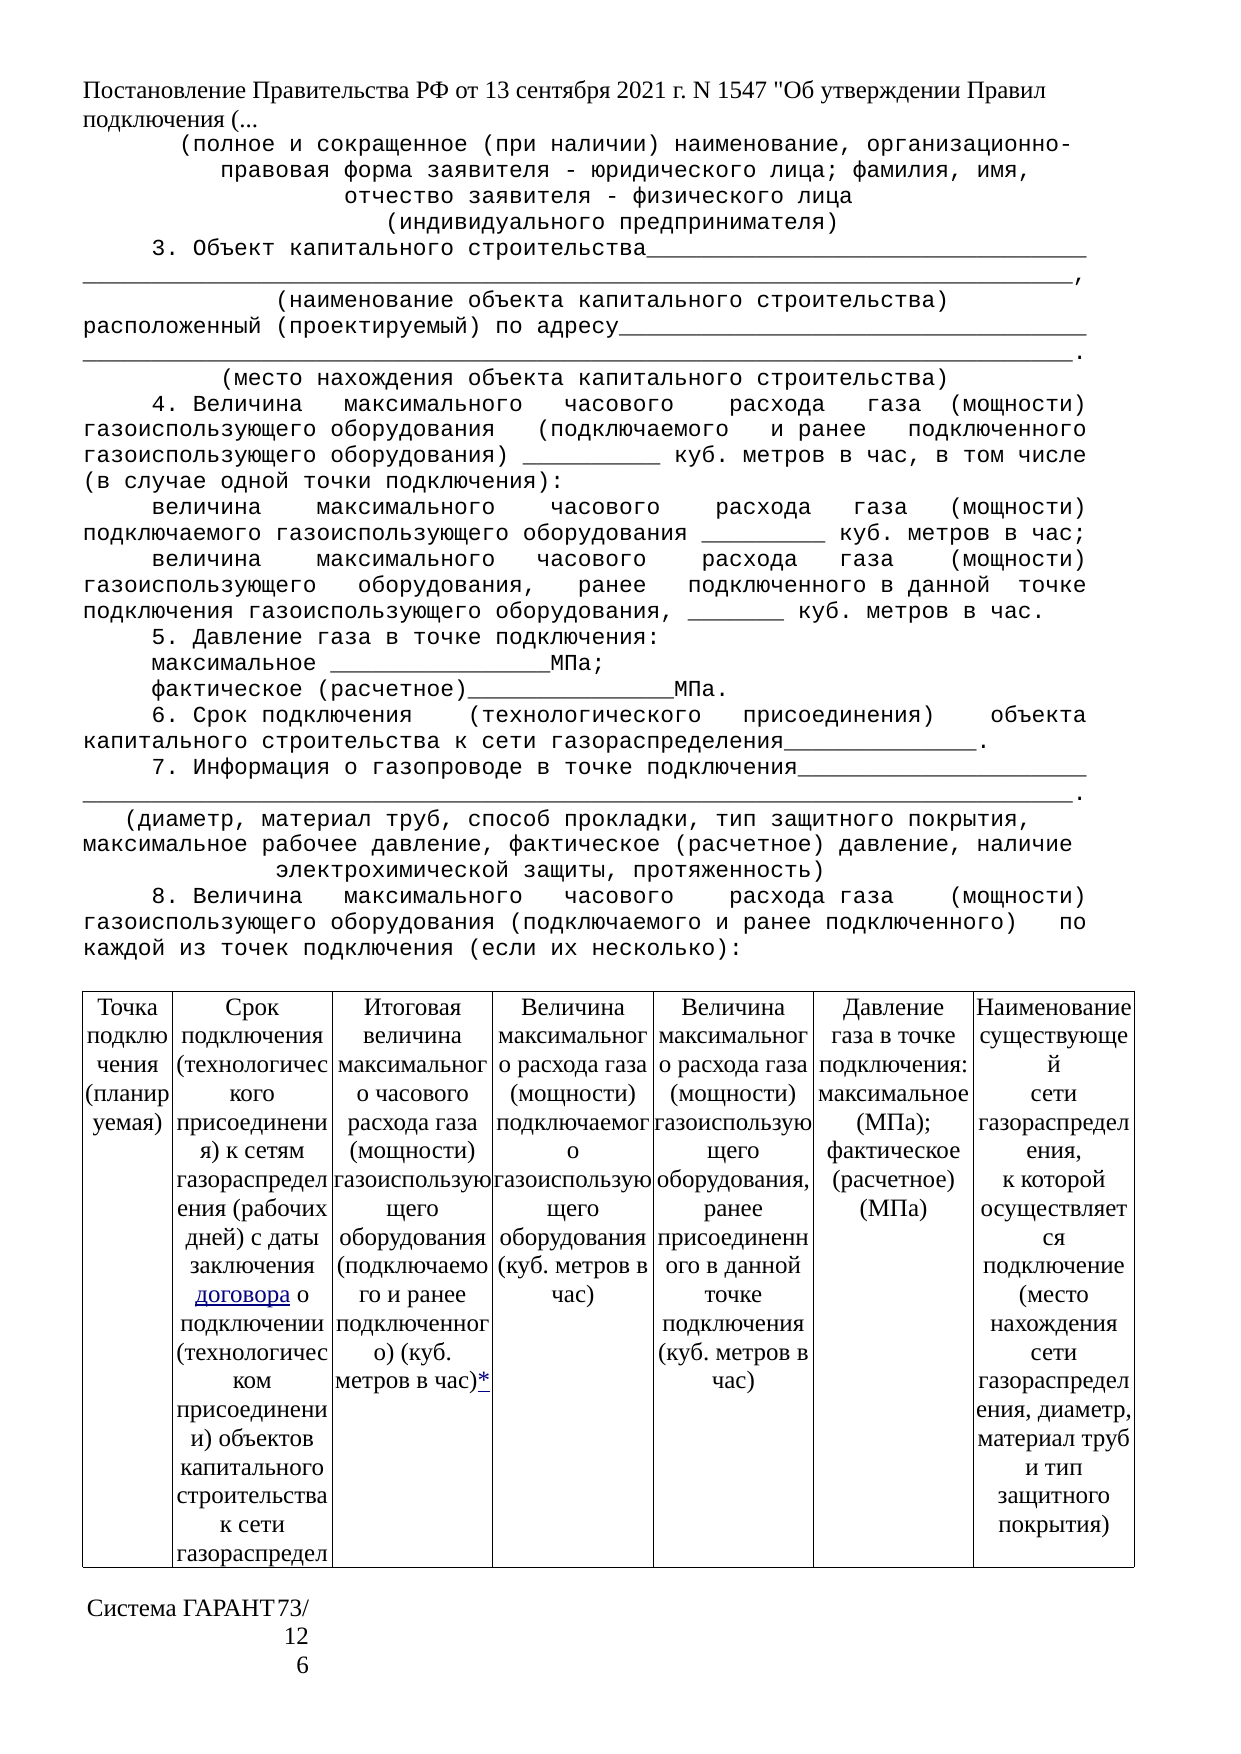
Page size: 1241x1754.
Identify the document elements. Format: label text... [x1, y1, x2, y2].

text фактическое (расчетное)_______________МПа. [83, 677, 1157, 703]
text подключаемого газоиспользующего оборудования _________ куб. метров в час; [83, 522, 1157, 547]
text ________________________________________________________________________. [83, 340, 1157, 366]
text каждой из точек подключения (если их несколько): [83, 937, 1157, 962]
text ________________________________________________________________________. [83, 781, 1157, 807]
text расположенный (проектируемый) по адресу__________________________________ [83, 314, 1157, 340]
text (в случае одной точки подключения): [83, 470, 1157, 496]
text (диаметр, материал труб, способ прокладки, тип защитного покрытия, [83, 807, 1157, 833]
text 8. Величина максимального часового расхода газа (мощности) [83, 885, 1157, 911]
text максимальное рабочее давление, фактическое (расчетное) давление, наличие [83, 833, 1157, 859]
text (полное и сокращенное (при наличии) наименование, организационно- [83, 132, 1157, 158]
text ________________________________________________________________________, [83, 262, 1157, 288]
text капитального строительства к сети газораспределения______________. [83, 729, 1157, 755]
table_header Срок подключения (технологического присоединения) к сетям газораспределения (рабочих дней) с даты заключения договора о подключении (технологическом присоединении) объектов капитального строительства к сети газораспредел [173, 992, 332, 1567]
text величина максимального часового расхода газа (мощности) [83, 547, 1157, 573]
text величина максимального часового расхода газа (мощности) [83, 496, 1157, 522]
text 7. Информация о газопроводе в точке подключения_____________________ [83, 755, 1157, 781]
table_header Давление газа в точке подключения: максимальное (МПа); фактическое (расчетное) (МПа) [814, 992, 973, 1567]
text 4. Величина максимального часового расхода газа (мощности) [83, 392, 1157, 418]
table_header Величина максимального расхода газа (мощности) подключаемого газоиспользующего оборудования (куб. метров в час) [493, 992, 653, 1567]
table_header Величина максимального расхода газа (мощности) газоиспользующего оборудования, ранее присоединенного в данной точке подключения (куб. метров в час) [654, 992, 813, 1567]
text газоиспользующего оборудования (подключаемого и ранее подключенного) по [83, 911, 1157, 937]
table_header Итоговая величина максимального часового расхода газа (мощности) газоиспользующего оборудования (подключаемого и ранее подключенного) (куб. метров в час)* [333, 992, 492, 1567]
table_header Точка подключения (планируемая) [83, 992, 172, 1567]
text (место нахождения объекта капитального строительства) [83, 366, 1157, 392]
text (наименование объекта капитального строительства) [83, 288, 1157, 314]
text (индивидуального предпринимателя) [83, 210, 1157, 236]
text максимальное ________________МПа; [83, 651, 1157, 677]
text электрохимической защиты, протяженность) [83, 859, 1157, 885]
text отчество заявителя - физического лица [83, 184, 1157, 210]
text правовая форма заявителя - юридического лица; фамилия, имя, [83, 158, 1157, 184]
text 5. Давление газа в точке подключения: [83, 625, 1157, 651]
text подключения газоиспользующего оборудования, _______ куб. метров в час. [83, 599, 1157, 625]
text газоиспользующего оборудования (подключаемого и ранее подключенного [83, 418, 1157, 444]
text 3. Объект капитального строительства________________________________ [83, 236, 1157, 262]
text газоиспользующего оборудования, ранее подключенного в данной точке [83, 573, 1157, 599]
text газоиспользующего оборудования) __________ куб. метров в час, в том числе [83, 444, 1157, 470]
text 6. Срок подключения (технологического присоединения) объекта [83, 703, 1157, 729]
table_header Наименование существующей сети газораспределения, к которой осуществляется подключение (место нахождения сети газораспределения, диаметр, материал труб и тип защитного покрытия) [974, 992, 1134, 1567]
